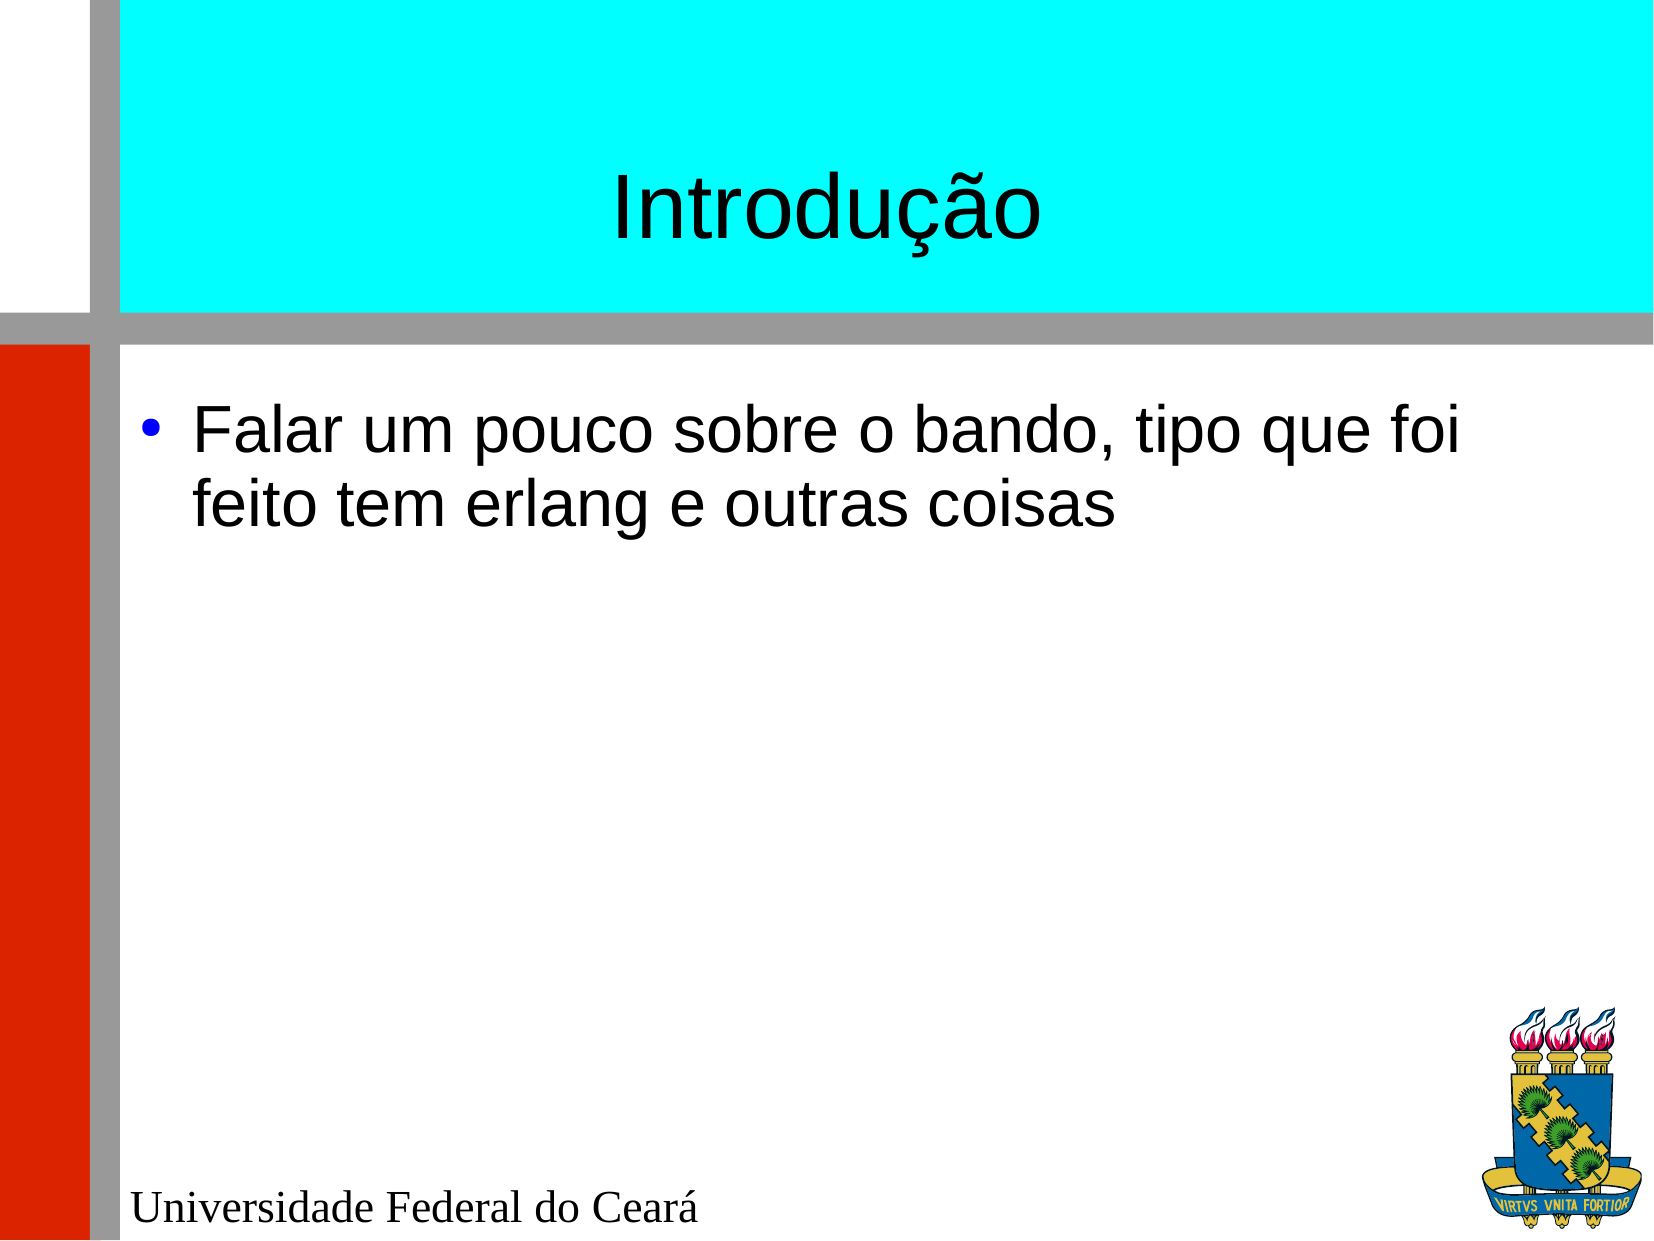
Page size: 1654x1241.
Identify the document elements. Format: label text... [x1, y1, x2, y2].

list Falar um pouco sobre o bando, tipo que foi feito tem erlang e outras coisas [121, 391, 1534, 1111]
title Introdução [121, 102, 1534, 310]
